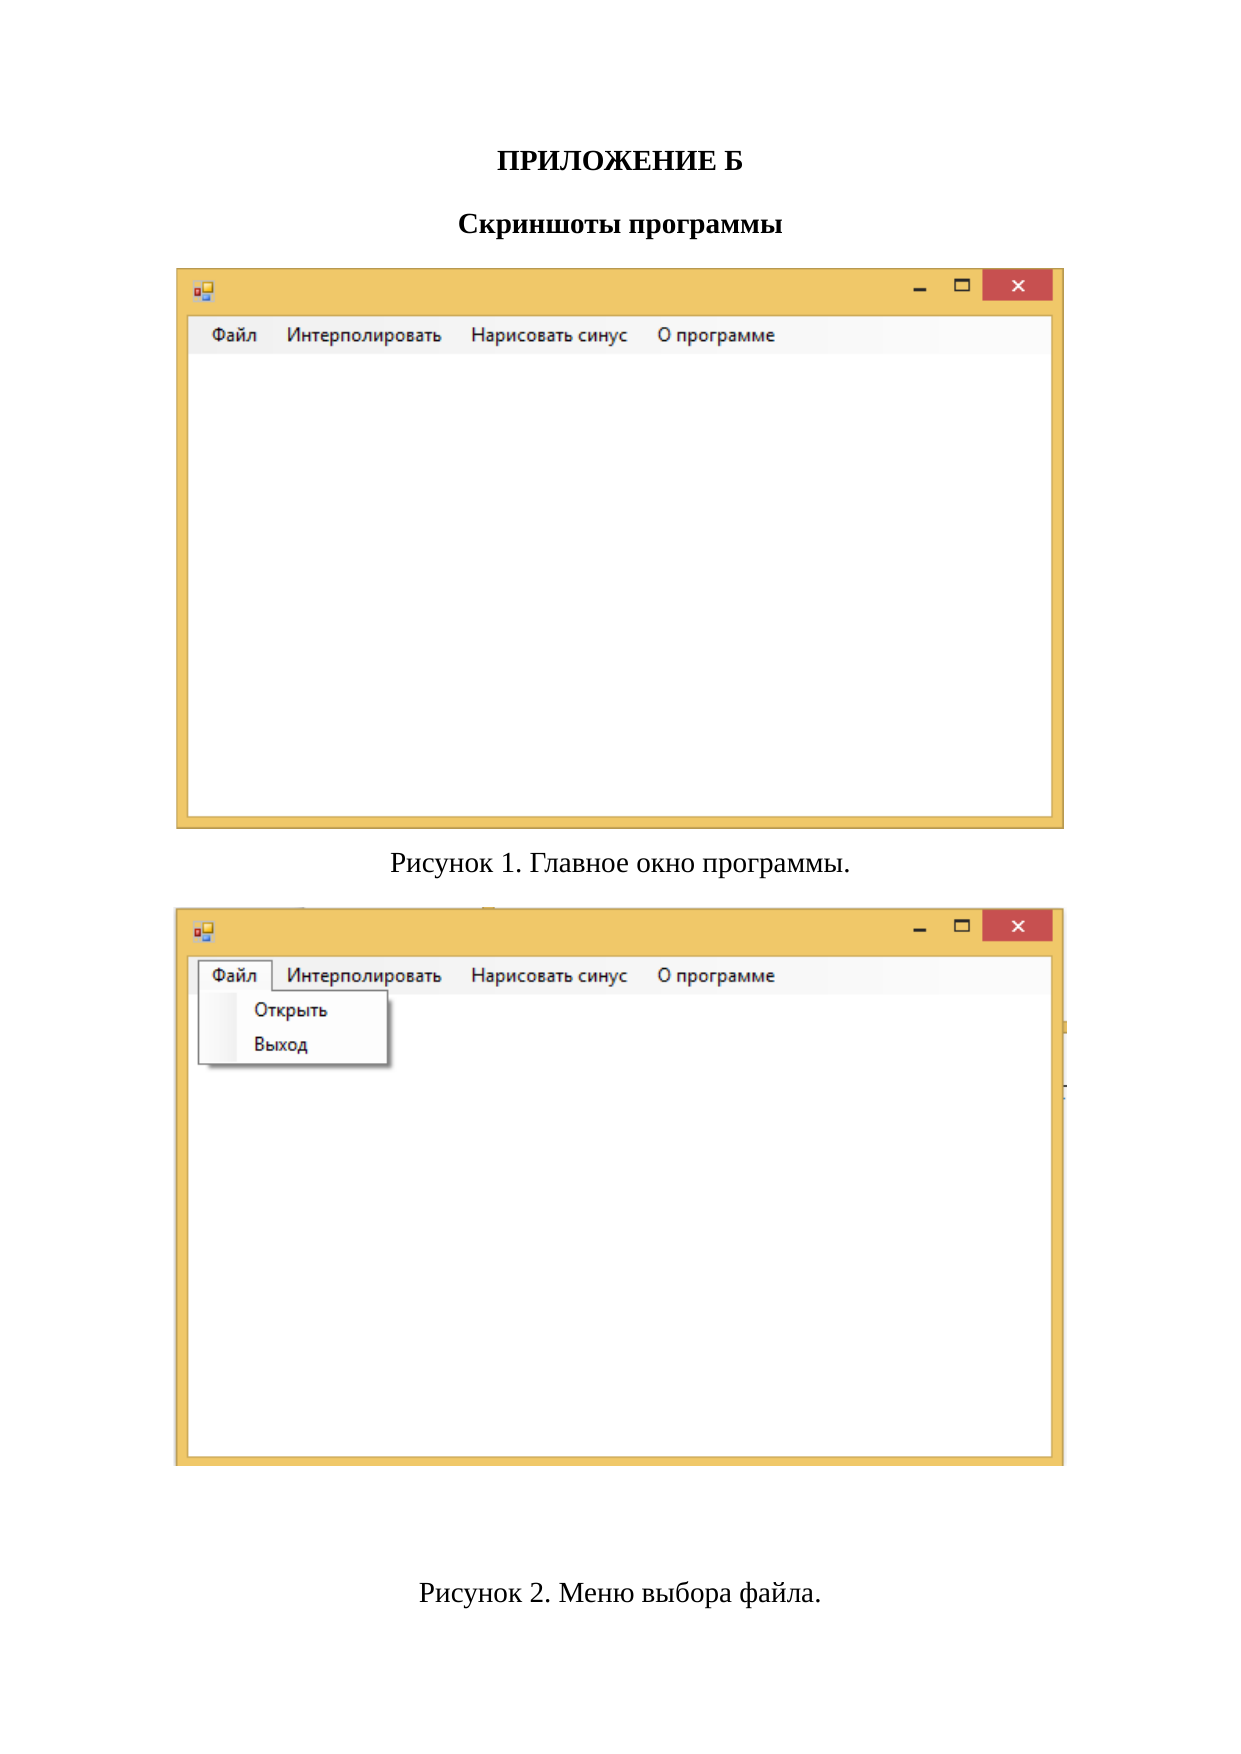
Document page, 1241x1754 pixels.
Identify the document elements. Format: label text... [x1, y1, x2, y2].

picture [176, 268, 1064, 829]
text Скриншоты программы [118, 206, 1122, 239]
picture [173, 907, 1067, 1466]
subtitle ПРИЛОЖЕНИЕ Б [118, 143, 1122, 177]
text Рисунок 1. Главное окно программы. [118, 825, 1122, 878]
text Рисунок 2. Меню выбора файла. [118, 1575, 1122, 1609]
